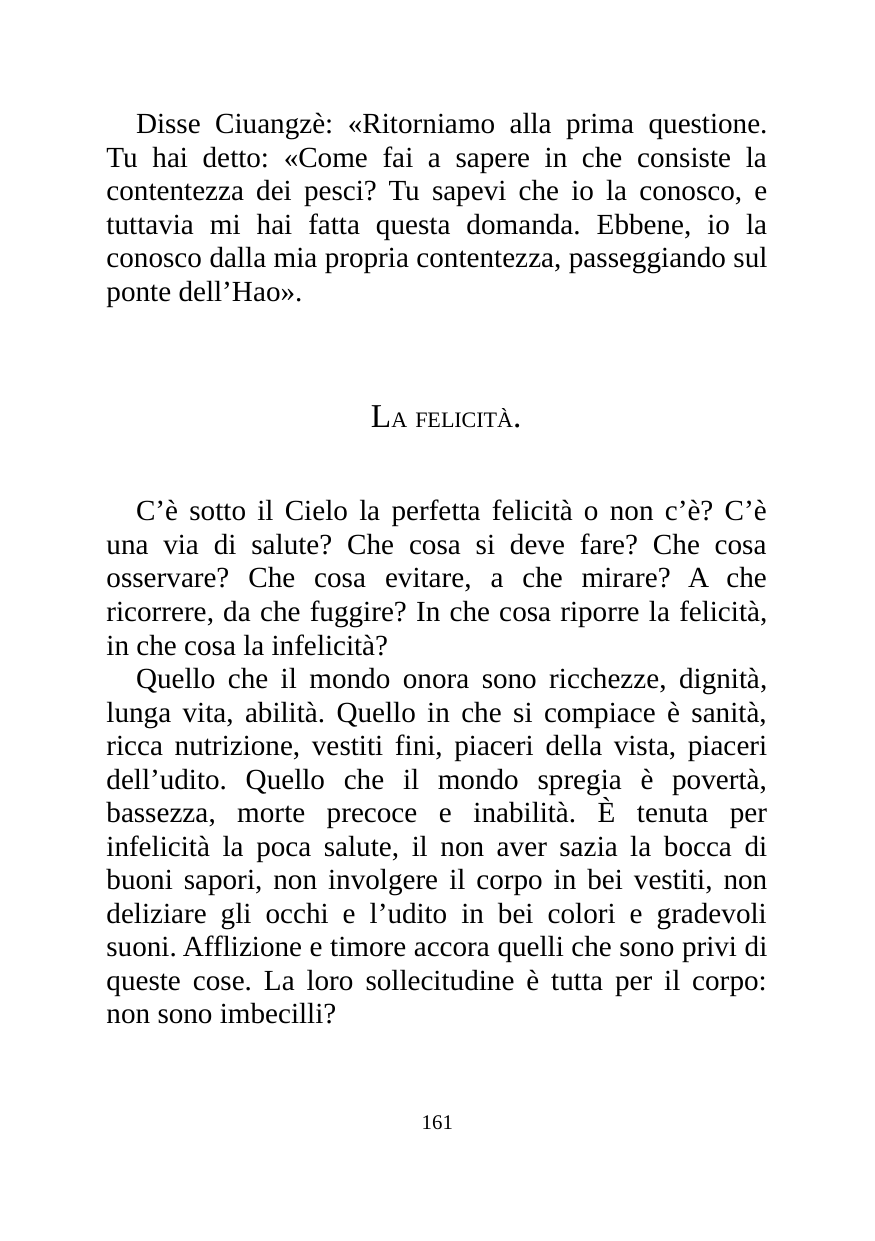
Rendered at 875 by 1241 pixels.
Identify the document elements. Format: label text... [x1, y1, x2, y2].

subtitle La felicità. [124, 396, 768, 434]
text C’è sotto il Cielo la perfetta felicità o non c’è? C’è una via di salute? Che cosa si deve fare? Che cosa osservare? Che cosa evitare, a che mirare? A che ricorrere, da che fuggire? In che cosa riporre la felicità, in che cosa la infelicità? [106, 493, 768, 661]
text Disse Ciuangzè: «Ritorniamo alla prima questione. Tu hai detto: «Come fai a sapere in che consiste la contentezza dei pesci? Tu sapevi che io la conosco, e tuttavia mi hai fatta questa domanda. Ebbene, io la conosco dalla mia propria contentezza, passeggiando sul ponte dell’Hao». [106, 106, 768, 307]
text Quello che il mondo onora sono ricchezze, dignità, lunga vita, abilità. Quello in che si compiace è sanità, ricca nutrizione, vestiti fini, piaceri della vista, piaceri dell’udito. Quello che il mondo spregia è povertà, bassezza, morte precoce e inabilità. È tenuta per infelicità la poca salute, il non aver sazia la bocca di buoni sapori, non involgere il corpo in bei vestiti, non deliziare gli occhi e l’udito in bei colori e gradevoli suoni. Afflizione e timore accora quelli che sono privi di queste cose. La loro sollecitudine è tutta per il corpo: non sono imbecilli? [106, 661, 768, 1030]
